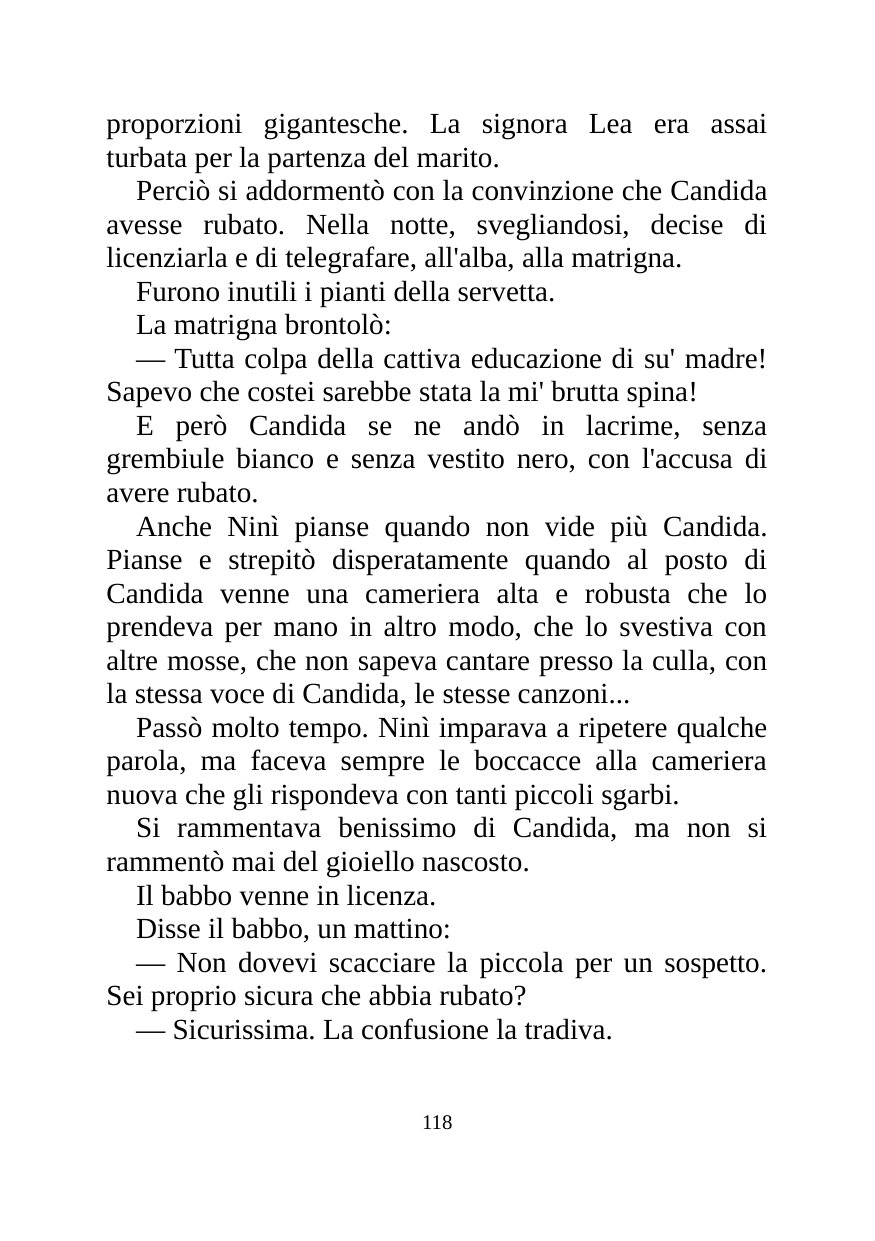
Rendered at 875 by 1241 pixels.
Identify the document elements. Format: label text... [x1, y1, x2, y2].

text Passò molto tempo. Ninì imparava a ripetere qualche parola, ma faceva sempre le boccacce alla cameriera nuova che gli rispondeva con tanti piccoli sgarbi. [106, 710, 768, 811]
text La matrigna brontolò: [106, 307, 768, 341]
text Il babbo venne in licenza. [106, 878, 768, 911]
text E però Candida se ne andò in lacrime, senza grembiule bianco e senza vestito nero, con l'accusa di avere rubato. [106, 408, 768, 509]
text Furono inutili i pianti della servetta. [106, 274, 768, 307]
text — Sicurissima. La confusione la tradiva. [106, 1012, 768, 1045]
text proporzioni gigantesche. La signora Lea era assai turbata per la partenza del marito. [106, 106, 768, 173]
text Anche Ninì pianse quando non vide più Candida. Pianse e strepitò disperatamente quando al posto di Candida venne una cameriera alta e robusta che lo prendeva per mano in altro modo, che lo svestiva con altre mosse, che non sapeva cantare presso la culla, con la stessa voce di Candida, le stesse canzoni... [106, 509, 768, 710]
text Perciò si addormentò con la convinzione che Candida avesse rubato. Nella notte, svegliandosi, decise di licenziarla e di telegrafare, all'alba, alla matrigna. [106, 173, 768, 274]
text — Non dovevi scacciare la piccola per un sospetto. Sei proprio sicura che abbia rubato? [106, 945, 768, 1012]
text Disse il babbo, un mattino: [106, 911, 768, 945]
text — Tutta colpa della cattiva educazione di su' madre! Sapevo che costei sarebbe stata la mi' brutta spina! [106, 341, 768, 408]
text Si rammentava benissimo di Candida, ma non si rammentò mai del gioiello nascosto. [106, 811, 768, 878]
